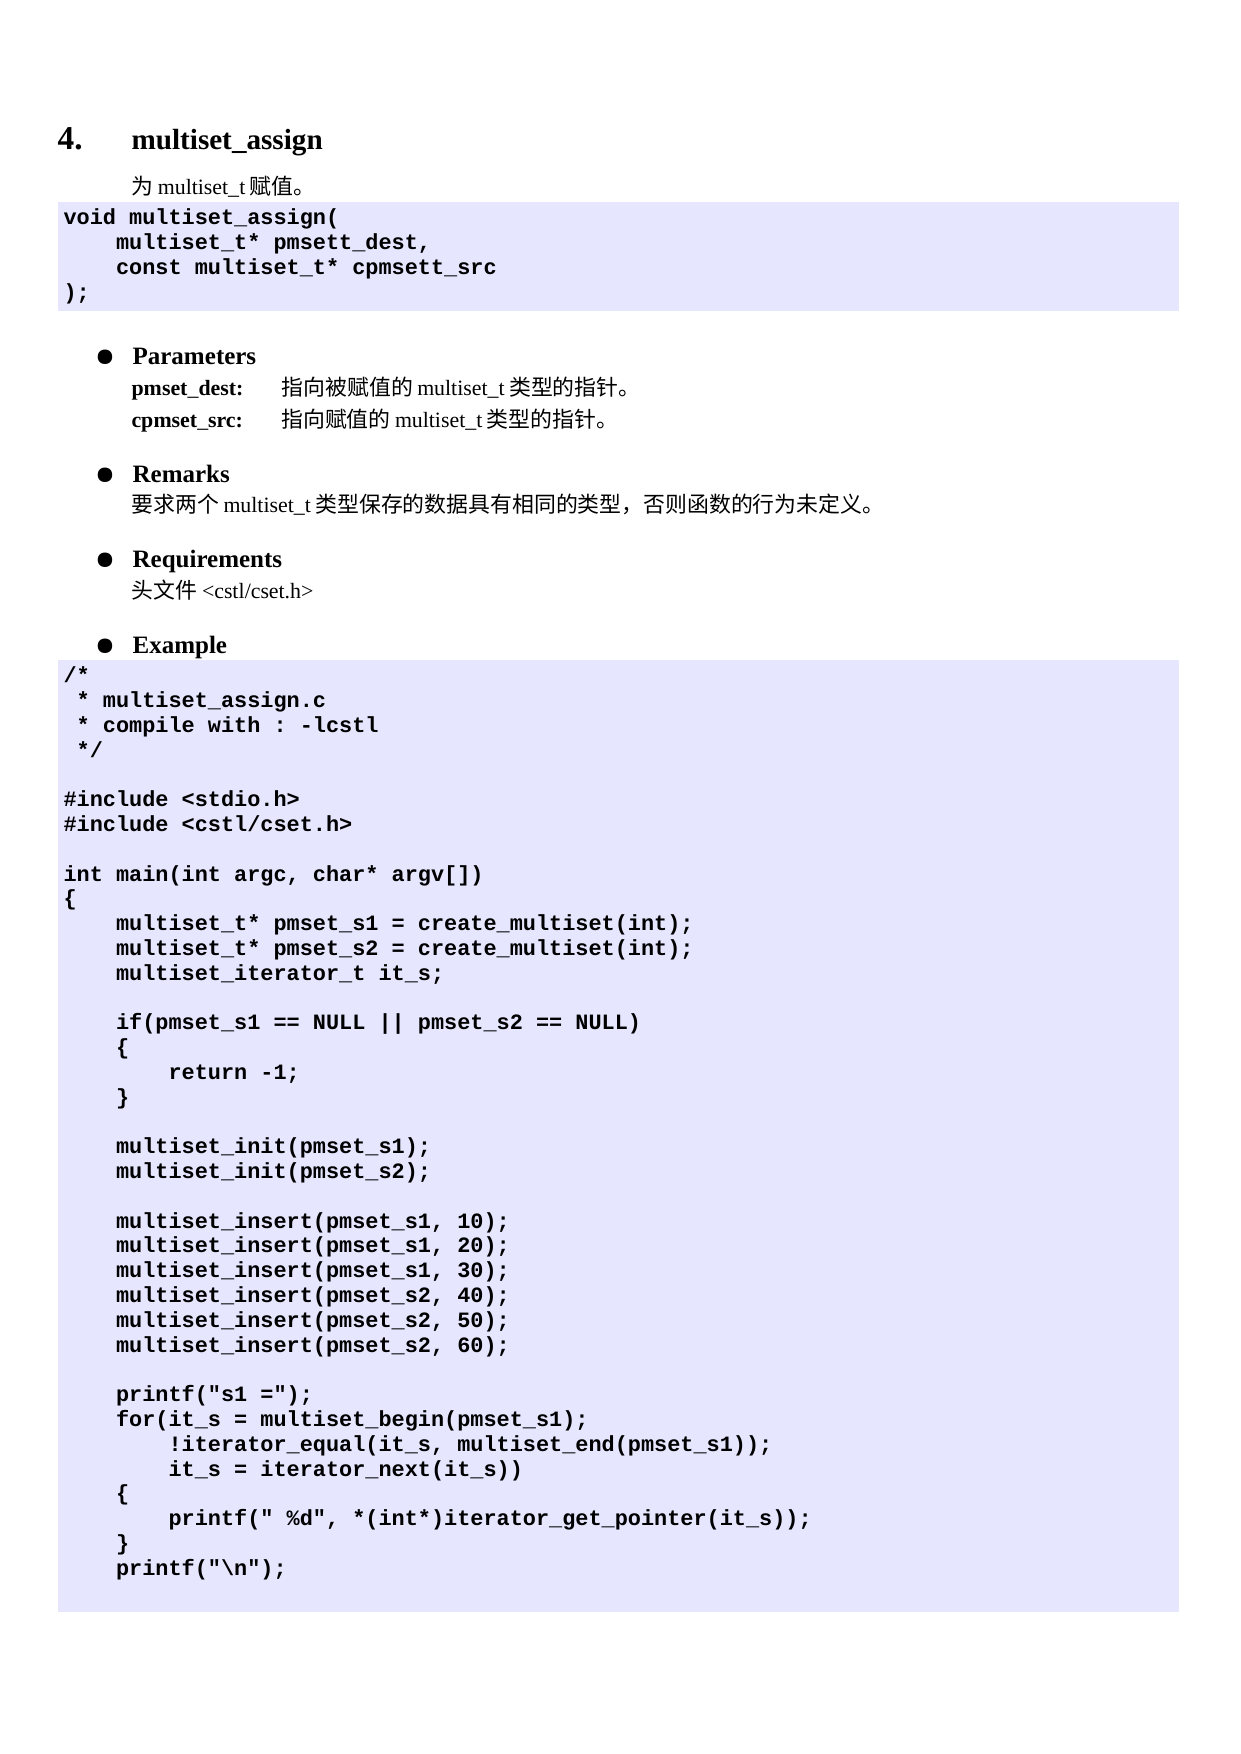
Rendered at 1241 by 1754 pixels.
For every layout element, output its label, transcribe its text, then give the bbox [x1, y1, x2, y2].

table_header void multiset_assign( multiset_t* pmsett_dest, const multiset_t* cpmsett_src ); [58, 202, 1179, 311]
text 为multiset_t赋值。 [57, 169, 1179, 201]
list Requirements [95, 544, 1179, 573]
text cpmset_src: 指向赋值的multiset_t类型的指针。 [57, 402, 1179, 433]
text pmset_dest: 指向被赋值的multiset_t类型的指针。 [57, 370, 1179, 402]
text 头文件 <cstl/cset.h> [57, 573, 1179, 605]
list Example [95, 630, 1179, 659]
list Parameters [95, 341, 1179, 370]
table_header /* * multiset_assign.c * compile with : -lcstl */ #include <stdio.h> #include <cstl/cset.h> int main(int argc, char* argv[]) { multiset_t* pmset_s1 = create_multiset(int); multiset_t* pmset_s2 = create_multiset(int); multiset_iterator_t it_s; if(pmset_s1 == NULL || pmset_s2 == NULL) { return -1; } multiset_init(pmset_s1); multiset_init(pmset_s2); multiset_insert(pmset_s1, 10); multiset_insert(pmset_s1, 20); multiset_insert(pmset_s1, 30); multiset_insert(pmset_s2, 40); multiset_insert(pmset_s2, 50); multiset_insert(pmset_s2, 60); printf("s1 ="); for(it_s = multiset_begin(pmset_s1); !iterator_equal(it_s, multiset_end(pmset_s1)); it_s = iterator_next(it_s)) { printf(" %d", *(int*)iterator_get_pointer(it_s)); } printf("\n"); [58, 660, 1179, 1612]
subtitle multiset_assign [57, 118, 1179, 156]
list Remarks [95, 459, 1179, 487]
text 要求两个multiset_t类型保存的数据具有相同的类型，否则函数的行为未定义。 [57, 487, 1179, 519]
